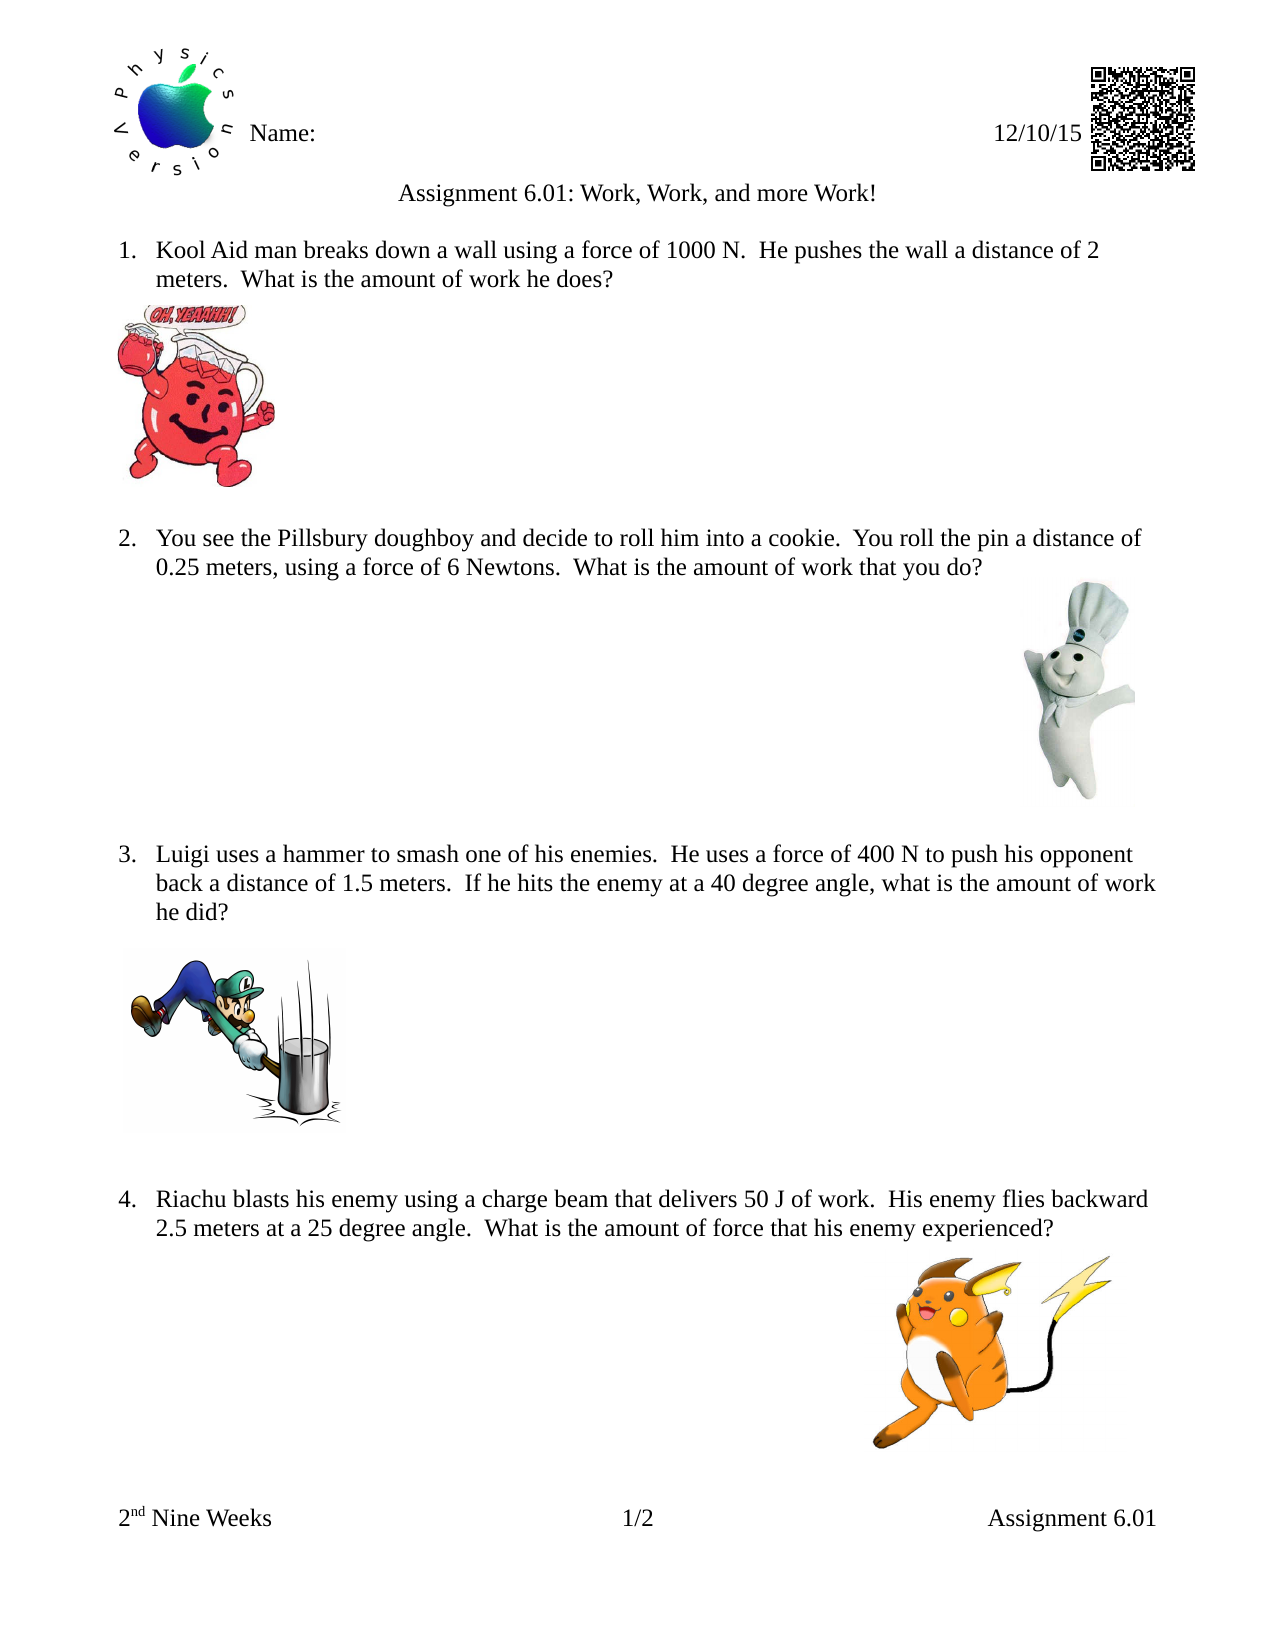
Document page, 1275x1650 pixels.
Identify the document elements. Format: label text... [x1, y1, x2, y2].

picture [122, 948, 347, 1133]
list Kool Aid man breaks down a wall using a force of 1000 N. He pushes the wall a distance of 2 meters. What is the amount of work he does? [118, 236, 1157, 293]
list Riachu blasts his enemy using a charge beam that delivers 50 J of work. His enemy flies backward 2.5 meters at a 25 degree angle. What is the amount of force that his enemy experienced? [118, 1184, 1157, 1242]
text Assignment 6.01: Work, Work, and more Work! [118, 176, 1157, 207]
picture [117, 305, 275, 487]
picture [863, 1249, 1128, 1452]
picture [1082, 58, 1203, 179]
list Luigi uses a hammer to smash one of his enemies. He uses a force of 400 N to push his opponent back a distance of 1.5 meters. If he hits the enemy at a 40 degree angle, what is the amount of work he did? [118, 839, 1157, 926]
list You see the Pillsbury doughboy and decide to roll him into a cookie. You roll the pin a distance of 0.25 meters, using a force of 6 Newtons. What is the amount of work that you do? [118, 523, 1157, 581]
picture [113, 48, 234, 176]
picture [1019, 577, 1135, 807]
